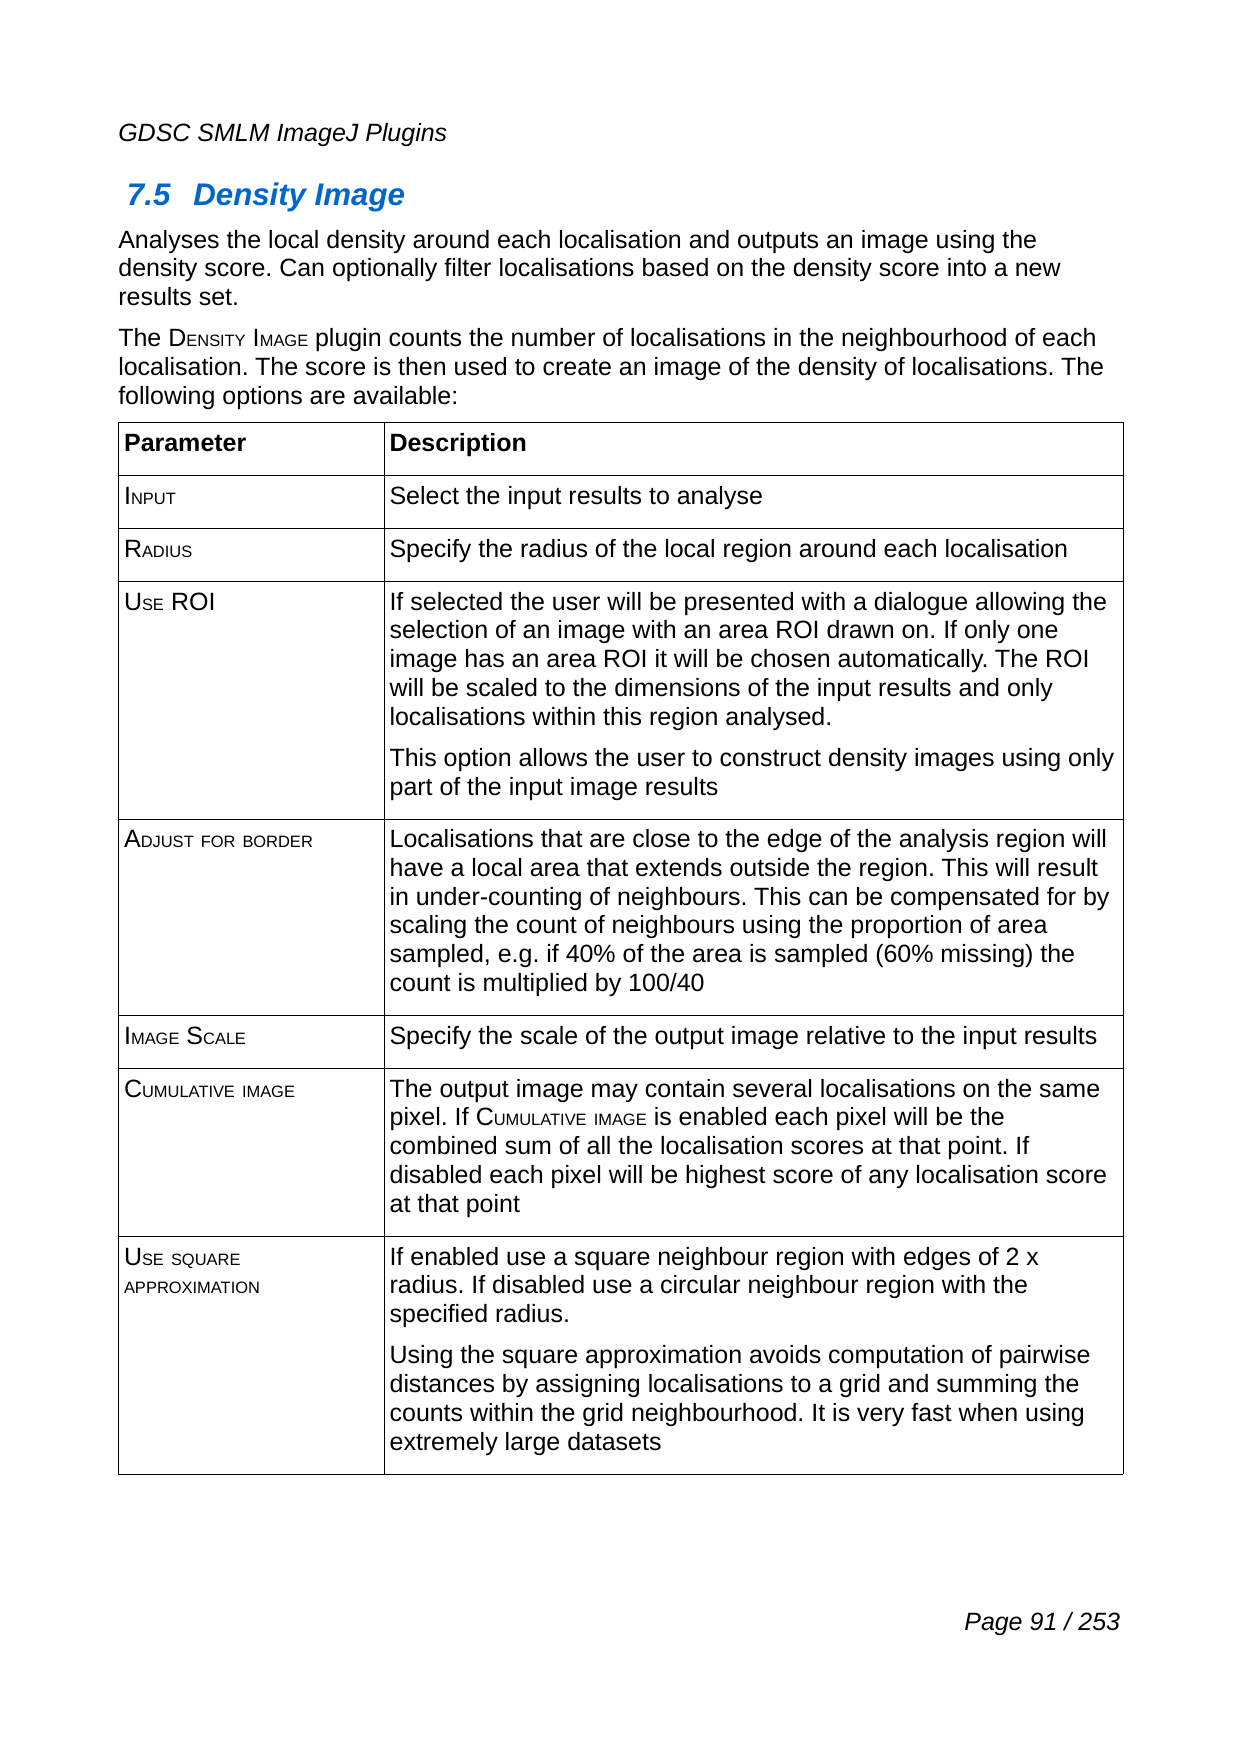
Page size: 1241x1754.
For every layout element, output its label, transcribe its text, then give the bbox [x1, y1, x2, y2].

table_cell Use square approximation [119, 1237, 384, 1473]
table_header Description [385, 423, 1123, 475]
table_cell The output image may contain several localisations on the same pixel. If Cumulative image is enabled each pixel will be the combined sum of all the localisation scores at that point. If disabled each pixel will be highest score of any localisation score at that point [385, 1069, 1123, 1236]
table_cell If enabled use a square neighbour region with edges of 2 x radius. If disabled use a circular neighbour region with the specified radius. Using the square approximation avoids computation of pairwise distances by assigning localisations to a grid and summing the counts within the grid neighbourhood. It is very fast when using extremely large datasets [385, 1237, 1123, 1473]
table_cell Image Scale [119, 1016, 384, 1068]
table_cell Localisations that are close to the edge of the analysis region will have a local area that extends outside the region. This will result in under-counting of neighbours. This can be compensated for by scaling the count of neighbours using the proportion of area sampled, e.g. if 40% of the area is sampled (60% missing) the count is multiplied by 100/40 [385, 820, 1123, 1015]
text The Density Image plugin counts the number of localisations in the neighbourhood of each localisation. The score is then used to create an image of the density of localisations. The following options are available: [118, 323, 1122, 410]
table_header Parameter [119, 423, 384, 475]
table_cell Select the input results to analyse [385, 476, 1123, 528]
subtitle Density Image [118, 176, 1122, 212]
table_cell Input [119, 476, 384, 528]
table_cell If selected the user will be presented with a dialogue allowing the selection of an image with an area ROI drawn on. If only one image has an area ROI it will be chosen automatically. The ROI will be scaled to the dimensions of the input results and only localisations within this region analysed. This option allows the user to construct density images using only part of the input image results [385, 582, 1123, 818]
table_cell Specify the scale of the output image relative to the input results [385, 1016, 1123, 1068]
table_cell Radius [119, 529, 384, 581]
table_cell Adjust for border [119, 820, 384, 1015]
table_cell Specify the radius of the local region around each localisation [385, 529, 1123, 581]
text Analyses the local density around each localisation and outputs an image using the density score. Can optionally filter localisations based on the density score into a new results set. [118, 225, 1122, 311]
table_cell Use ROI [119, 582, 384, 818]
table_cell Cumulative image [119, 1069, 384, 1236]
